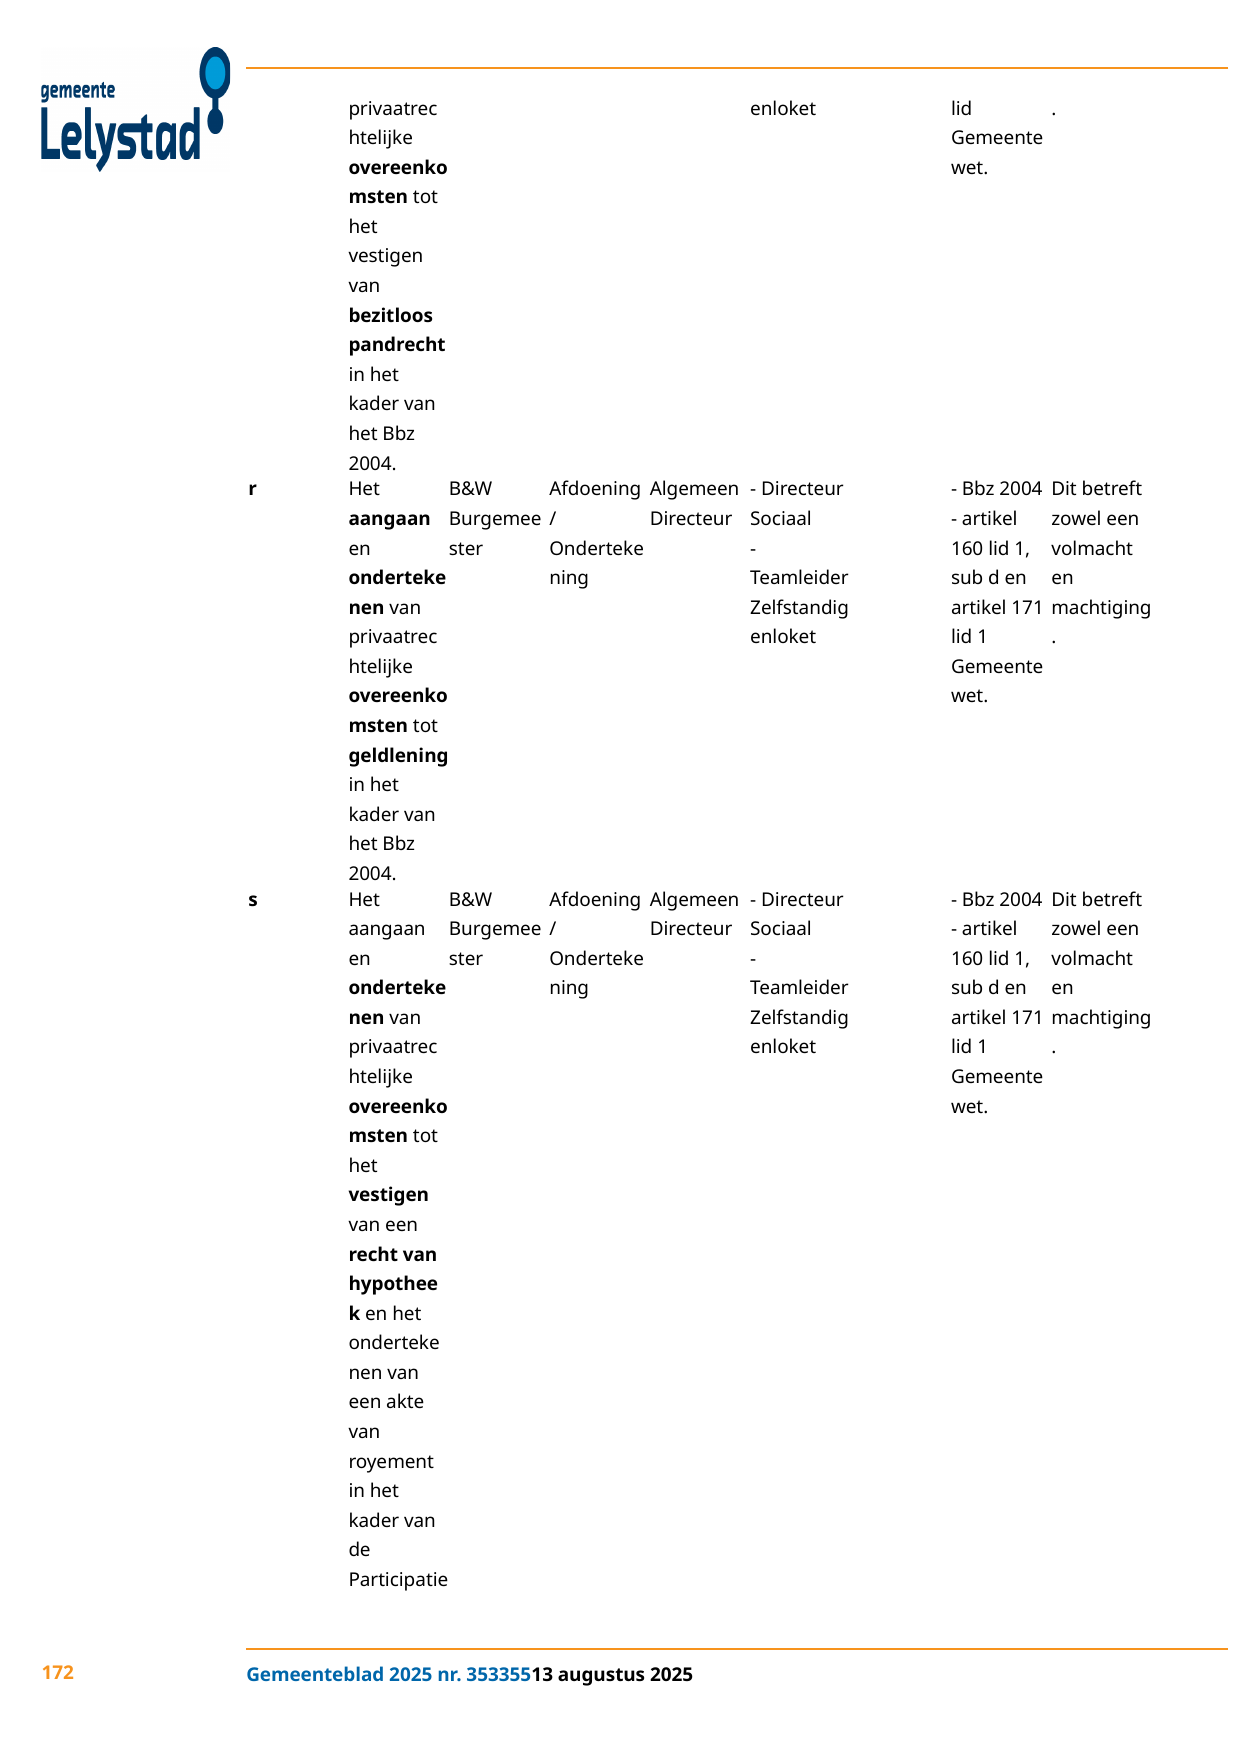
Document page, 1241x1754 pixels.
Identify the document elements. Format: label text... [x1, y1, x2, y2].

table_cell - Directeur Sociaal - Teamleider Zelfstandigenloket [750, 886, 850, 1592]
table_cell lid Gemeentewet. [951, 95, 1051, 476]
table_cell Dit betreft zowel een volmacht en machtiging. [1051, 476, 1152, 886]
table_cell B&W Burgemeester [449, 886, 549, 1592]
table_cell [650, 95, 750, 476]
table_cell - Bbz 2004 - artikel 160 lid 1, sub d en artikel 171 lid 1 Gemeentewet. [951, 476, 1051, 886]
table_cell [850, 95, 951, 476]
table_cell Algemeen Directeur [650, 886, 750, 1592]
table_cell Algemeen Directeur [650, 476, 750, 886]
table_cell [850, 886, 951, 1592]
table_cell Afdoening / Ondertekening [549, 476, 649, 886]
table_cell [449, 95, 549, 476]
table_cell [549, 95, 649, 476]
table_cell B&W Burgemeester [449, 476, 549, 886]
table_cell enloket [750, 95, 850, 476]
table_cell [248, 95, 348, 476]
table_cell Afdoening / Ondertekening [549, 886, 649, 1592]
table_cell s [248, 886, 348, 1592]
table_cell r [248, 476, 348, 886]
table_cell Het aangaan en ondertekenen van privaatrechtelijke overeenkomsten tot het vestigen van een recht van hypotheek en het ondertekenen van een akte van royement in het kader van de Participatie [348, 886, 449, 1592]
table_cell - Bbz 2004 - artikel 160 lid 1, sub d en artikel 171 lid 1 Gemeentewet. [951, 886, 1051, 1592]
table_cell - Directeur Sociaal - Teamleider Zelfstandigenloket [750, 476, 850, 886]
table_cell Dit betreft zowel een volmacht en machtiging. [1051, 886, 1152, 1592]
table_cell . [1051, 95, 1152, 476]
table_cell privaatrechtelijke overeenkomsten tot het vestigen van bezitloos pandrecht in het kader van het Bbz 2004. [348, 95, 449, 476]
picture [41, 47, 231, 172]
table_cell [850, 476, 951, 886]
table_cell Het aangaan en ondertekenen van privaatrechtelijke overeenkomsten tot geldlening in het kader van het Bbz 2004. [348, 476, 449, 886]
